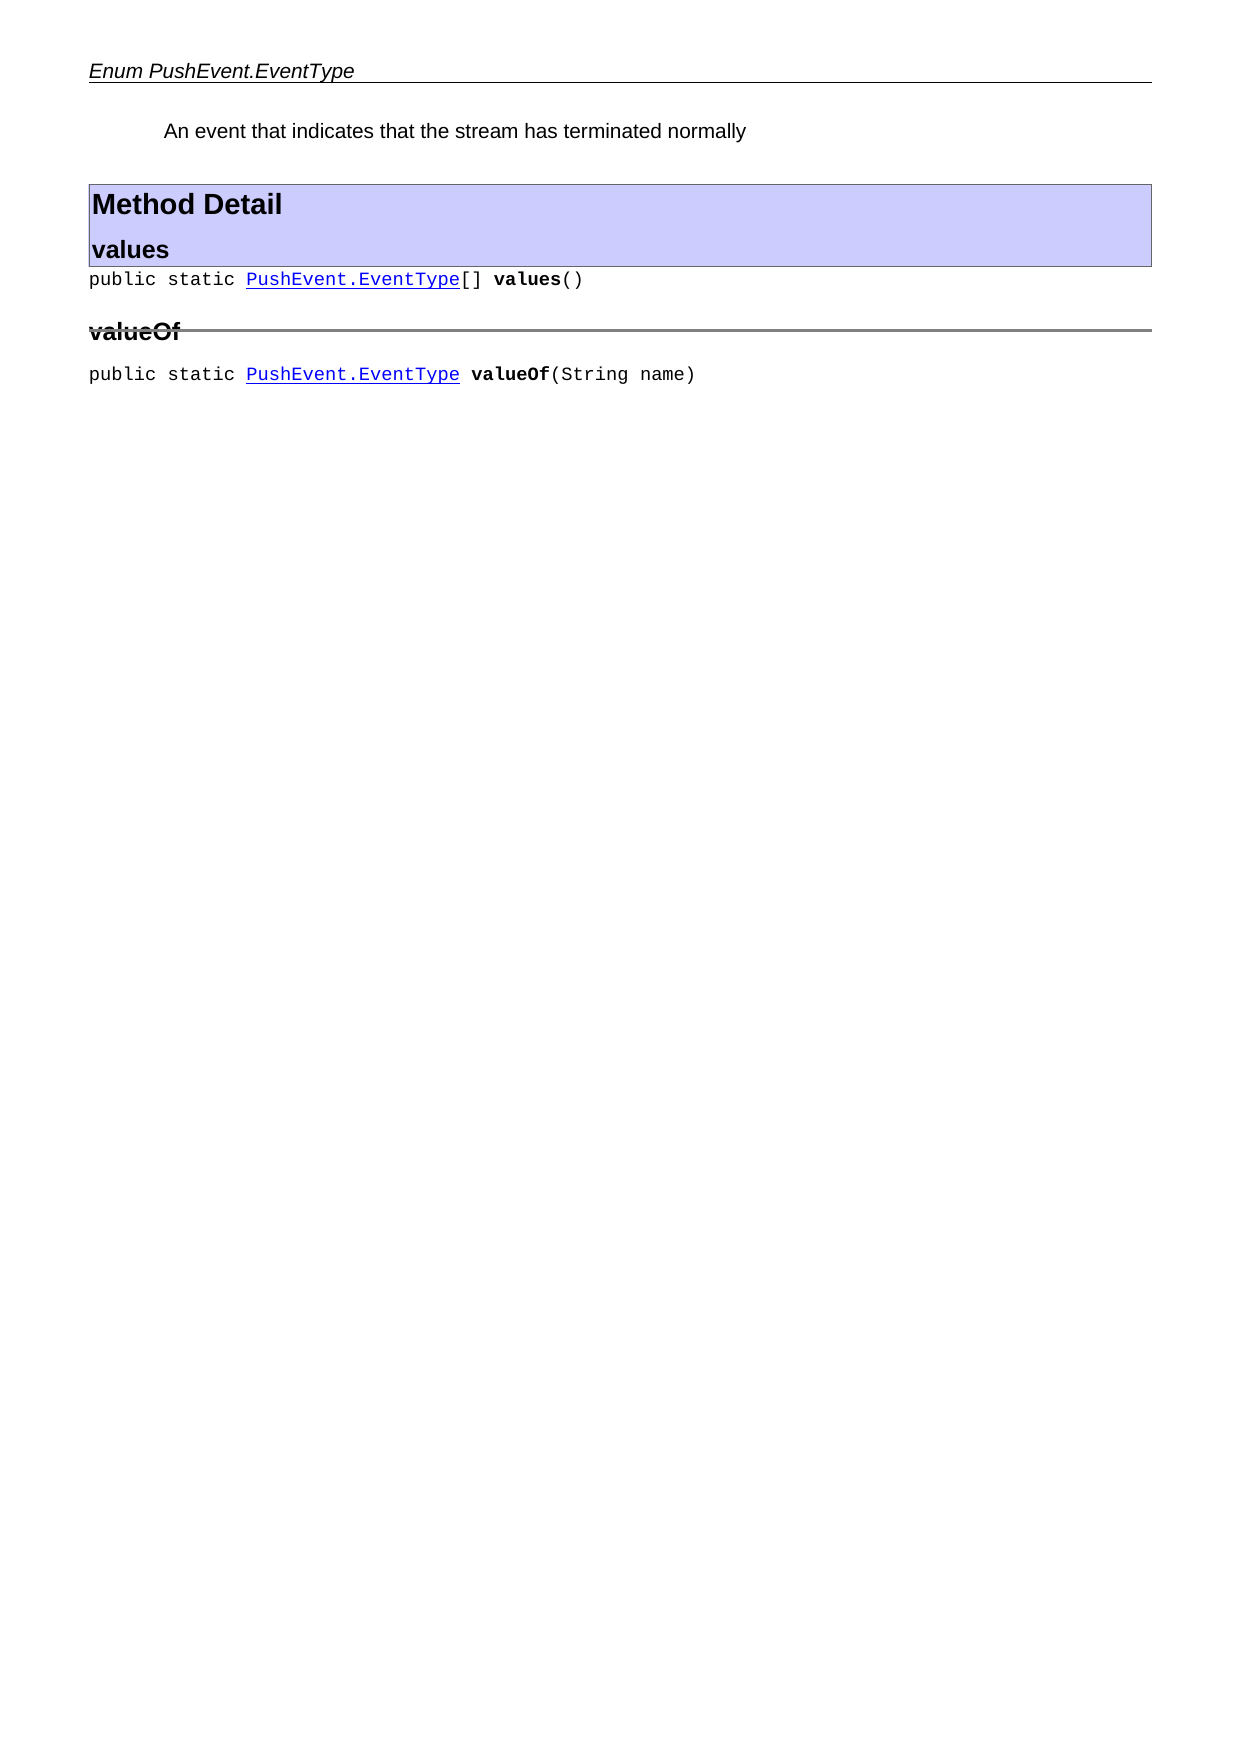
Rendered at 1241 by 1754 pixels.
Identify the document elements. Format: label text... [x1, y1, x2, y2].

subtitle Method Detail [90, 185, 1151, 220]
text An event that indicates that the stream has terminated normally [163, 118, 1152, 142]
subtitle values [90, 232, 1151, 266]
text public static PushEvent.EventType valueOf(String name) [88, 365, 1152, 386]
text public static PushEvent.EventType[] values() [88, 270, 1152, 291]
